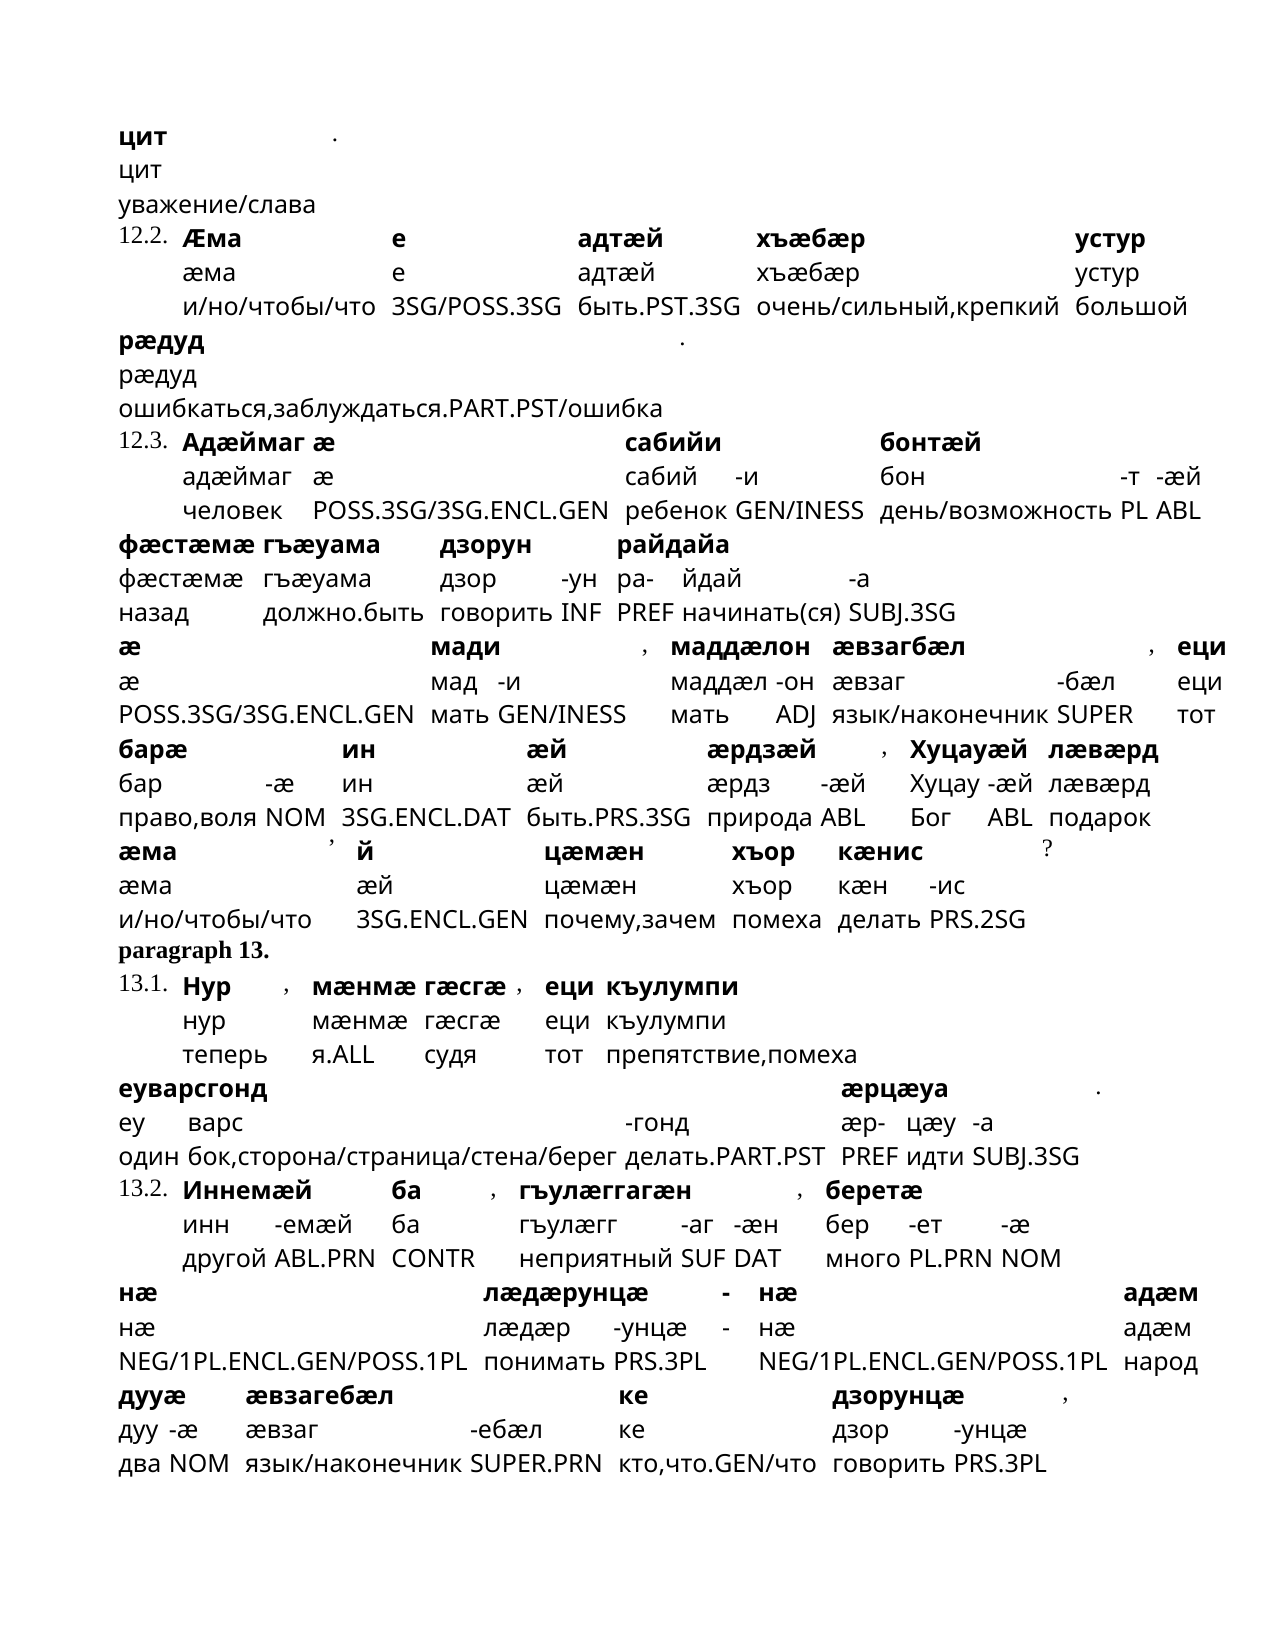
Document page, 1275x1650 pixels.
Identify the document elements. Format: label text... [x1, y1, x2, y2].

text INF [561, 595, 601, 629]
text цæу [906, 1105, 964, 1139]
text CONTR [391, 1241, 475, 1275]
text , [881, 731, 902, 760]
text два [118, 1445, 161, 1479]
text очень/сильный,крепкий [756, 288, 1060, 322]
text NOM [1001, 1241, 1062, 1275]
text дзор [439, 561, 553, 595]
text народ [1123, 1343, 1198, 1377]
text неприятный [519, 1241, 673, 1275]
text мæнмæ [312, 968, 416, 1003]
text и/но/чтобы/что [118, 902, 312, 936]
text , [642, 629, 663, 658]
text ребенок [624, 493, 727, 527]
text гæсгæ [424, 968, 508, 1003]
text адæм [1123, 1309, 1198, 1343]
text тот [1177, 697, 1223, 731]
text уважение/слава [118, 186, 317, 220]
text -унцæ [613, 1309, 707, 1343]
text 3SG.ENCL.DAT [341, 799, 511, 833]
text язык/наконечник [245, 1445, 462, 1479]
text Хуцауæй [910, 731, 1041, 765]
text ABL [820, 799, 866, 833]
text æвзаг [832, 663, 1049, 697]
text POSS.3SG/3SG.ENCL.GEN [312, 493, 609, 527]
text Æма [182, 220, 384, 254]
text -ет [908, 1207, 993, 1241]
text Нур [182, 968, 276, 1003]
text лæвæрд [1048, 765, 1151, 799]
text Иннемæй [182, 1173, 384, 1207]
text -ун [561, 561, 601, 595]
text сабийи [624, 425, 872, 459]
text æр- [841, 1105, 898, 1139]
text -æй [1156, 459, 1202, 493]
text -æн [733, 1207, 781, 1241]
text PREF [616, 595, 674, 629]
text беретæ [825, 1173, 1069, 1207]
text бон [879, 459, 1112, 493]
text еци [1177, 629, 1231, 663]
text лæдæрунцæ [483, 1275, 714, 1309]
text NOM [169, 1445, 230, 1479]
text PREF [841, 1139, 898, 1173]
text цит [118, 118, 324, 152]
text понимать [483, 1343, 606, 1377]
text POSS.3SG/3SG.ENCL.GEN [118, 697, 415, 731]
text paragraph 13. [118, 936, 1249, 964]
text SUPER.PRN [470, 1445, 603, 1479]
text цæмæн [544, 833, 724, 867]
text кто,что.GEN/что [618, 1445, 817, 1479]
text ба [391, 1173, 483, 1207]
text адтæй [577, 220, 748, 254]
text -гонд [625, 1105, 826, 1139]
text нур [182, 1003, 268, 1037]
text устур [1075, 220, 1196, 254]
text инн [182, 1207, 267, 1241]
text нæ [118, 1309, 468, 1343]
text препятствие,помеха [606, 1037, 858, 1071]
text е [391, 254, 562, 288]
text , [516, 968, 537, 997]
text рæдуд [118, 357, 664, 391]
text ин [341, 731, 519, 765]
text - [722, 1309, 743, 1343]
text GEN/INESS [497, 697, 627, 731]
text бер [825, 1207, 901, 1241]
text ’ [327, 833, 348, 862]
text æрцæуа [841, 1071, 1088, 1105]
text еуварсгонд [118, 1071, 833, 1105]
text фæстæмæ [118, 561, 244, 595]
text æй [356, 867, 529, 902]
text 12.2. [118, 220, 174, 249]
text хъæбæр [756, 254, 1060, 288]
text ABL [987, 799, 1033, 833]
text -æй [987, 765, 1033, 799]
text начинать(ся) [682, 595, 841, 629]
text -æ [265, 765, 326, 799]
text ABL [1156, 493, 1202, 527]
text , [1148, 629, 1169, 658]
text нæ [118, 1275, 476, 1309]
text SUBJ.3SG [972, 1139, 1080, 1173]
text дуу [118, 1411, 161, 1445]
text гъулæгг [519, 1207, 673, 1241]
text мад [430, 663, 490, 697]
text цæмæн [544, 867, 716, 902]
text PL [1120, 493, 1148, 527]
text назад [118, 595, 244, 629]
text 13.2. [118, 1173, 174, 1202]
text йдай [682, 561, 841, 595]
text быть.PST.3SG [577, 288, 741, 322]
text Хуцау [910, 765, 980, 799]
text адæм [1123, 1275, 1206, 1309]
text ра- [616, 561, 674, 595]
text язык/наконечник [832, 697, 1049, 731]
text и/но/чтобы/что [182, 288, 376, 322]
text й [356, 833, 536, 867]
text тот [544, 1037, 591, 1071]
text природа [707, 799, 813, 833]
text æвзаг [245, 1411, 462, 1445]
text æвзагбæл [832, 629, 1141, 663]
text -он [776, 663, 817, 697]
text NEG/1PL.ENCL.GEN/POSS.1PL [758, 1343, 1108, 1377]
text хъор [732, 833, 830, 867]
text мать [670, 697, 768, 731]
text къулумпи [606, 1003, 858, 1037]
text , [797, 1173, 818, 1202]
text кæн [837, 867, 921, 902]
text дууæ [118, 1377, 238, 1411]
text PRS.2SG [929, 902, 1026, 936]
text еци [544, 1003, 591, 1037]
text нæ [758, 1309, 1108, 1343]
text дзорун [439, 527, 609, 561]
text е [391, 220, 570, 254]
text мади [430, 629, 634, 663]
text ADJ [776, 697, 817, 731]
text æ [118, 663, 415, 697]
text æ [312, 425, 617, 459]
text ? [1042, 833, 1063, 862]
text другой [182, 1241, 267, 1275]
text DAT [733, 1241, 781, 1275]
text 12.3. [118, 425, 174, 453]
text фæстæмæ [118, 527, 255, 561]
text гъæуама [263, 561, 424, 595]
text делать.PART.PST [625, 1139, 826, 1173]
text еци [544, 968, 598, 1003]
text мать [430, 697, 490, 731]
text -ебæл [470, 1411, 603, 1445]
text должно.быть [263, 595, 424, 629]
text . [332, 118, 353, 147]
text делать [837, 902, 921, 936]
text бар [118, 765, 257, 799]
text мæнмæ [312, 1003, 408, 1037]
text PL.PRN [908, 1241, 993, 1275]
text кæнис [837, 833, 1034, 867]
text -бæл [1057, 663, 1133, 697]
text еци [1177, 663, 1223, 697]
text маддæлон [670, 629, 824, 663]
text говорить [439, 595, 553, 629]
text 3SG/POSS.3SG [391, 288, 562, 322]
text -и [497, 663, 627, 697]
text - [722, 1275, 751, 1309]
text -æ [1001, 1207, 1062, 1241]
text маддæл [670, 663, 768, 697]
text -т [1120, 459, 1148, 493]
text æма [118, 867, 312, 902]
text , [283, 968, 304, 997]
text æма [182, 254, 376, 288]
text -а [848, 561, 956, 595]
text SUPER [1057, 697, 1133, 731]
text æ [118, 629, 423, 663]
text NOM [265, 799, 326, 833]
text лæдæр [483, 1309, 606, 1343]
text право,воля [118, 799, 257, 833]
text , [1062, 1377, 1083, 1406]
text ба [391, 1207, 475, 1241]
text дзор [832, 1411, 946, 1445]
text хъæбæр [756, 220, 1067, 254]
text 13.1. [118, 968, 174, 997]
text къулумпи [606, 968, 866, 1003]
text дзорунцæ [832, 1377, 1054, 1411]
text ин [341, 765, 511, 799]
text GEN/INESS [735, 493, 864, 527]
text æрдз [707, 765, 813, 799]
text Бог [910, 799, 980, 833]
text ошибкаться,заблуждаться.PART.PST/ошибка [118, 391, 664, 425]
text гæсгæ [424, 1003, 501, 1037]
text сабий [624, 459, 727, 493]
text человек [182, 493, 292, 527]
text . [679, 322, 700, 351]
text SUF [681, 1241, 726, 1275]
text , [490, 1173, 511, 1202]
text ABL.PRN [274, 1241, 376, 1275]
text -æ [169, 1411, 230, 1445]
text æй [526, 765, 691, 799]
text бонтæй [879, 425, 1209, 459]
text SUBJ.3SG [848, 595, 956, 629]
text 3SG.ENCL.GEN [356, 902, 529, 936]
text идти [906, 1139, 964, 1173]
text æрдзæй [707, 731, 874, 765]
text теперь [182, 1037, 268, 1071]
text гъæуама [263, 527, 432, 561]
text Адæймаг [182, 425, 305, 459]
text райдайа [616, 527, 964, 561]
text -унцæ [953, 1411, 1047, 1445]
text быть.PRS.3SG [526, 799, 691, 833]
text рæдуд [118, 322, 672, 357]
text подарок [1048, 799, 1151, 833]
text хъор [732, 867, 822, 902]
text один [118, 1139, 180, 1173]
text -и [735, 459, 864, 493]
text почему,зачем [544, 902, 716, 936]
text барæ [118, 731, 334, 765]
text PRS.3PL [613, 1343, 707, 1377]
text варс [187, 1105, 617, 1139]
text NEG/1PL.ENCL.GEN/POSS.1PL [118, 1343, 468, 1377]
text ке [618, 1377, 824, 1411]
text æ [312, 459, 609, 493]
text -ис [929, 867, 1026, 902]
text еу [118, 1105, 180, 1139]
text -аг [681, 1207, 726, 1241]
text -емæй [274, 1207, 376, 1241]
text PRS.3PL [953, 1445, 1047, 1479]
text адæймаг [182, 459, 292, 493]
text цит [118, 152, 317, 186]
text я.ALL [312, 1037, 408, 1071]
text æвзагебæл [245, 1377, 611, 1411]
text говорить [832, 1445, 946, 1479]
text æй [526, 731, 699, 765]
text -æй [820, 765, 866, 799]
text -а [972, 1105, 1080, 1139]
text адтæй [577, 254, 741, 288]
text бок,сторона/страница/стена/берег [187, 1139, 617, 1173]
text лæвæрд [1048, 731, 1159, 765]
text большой [1075, 288, 1188, 322]
text день/возможность [879, 493, 1112, 527]
text много [825, 1241, 901, 1275]
text помеха [732, 902, 822, 936]
text æма [118, 833, 320, 867]
text . [1095, 1071, 1116, 1099]
text ке [618, 1411, 817, 1445]
text судя [424, 1037, 501, 1071]
text нæ [758, 1275, 1116, 1309]
text устур [1075, 254, 1188, 288]
text гъулæггагæн [519, 1173, 789, 1207]
